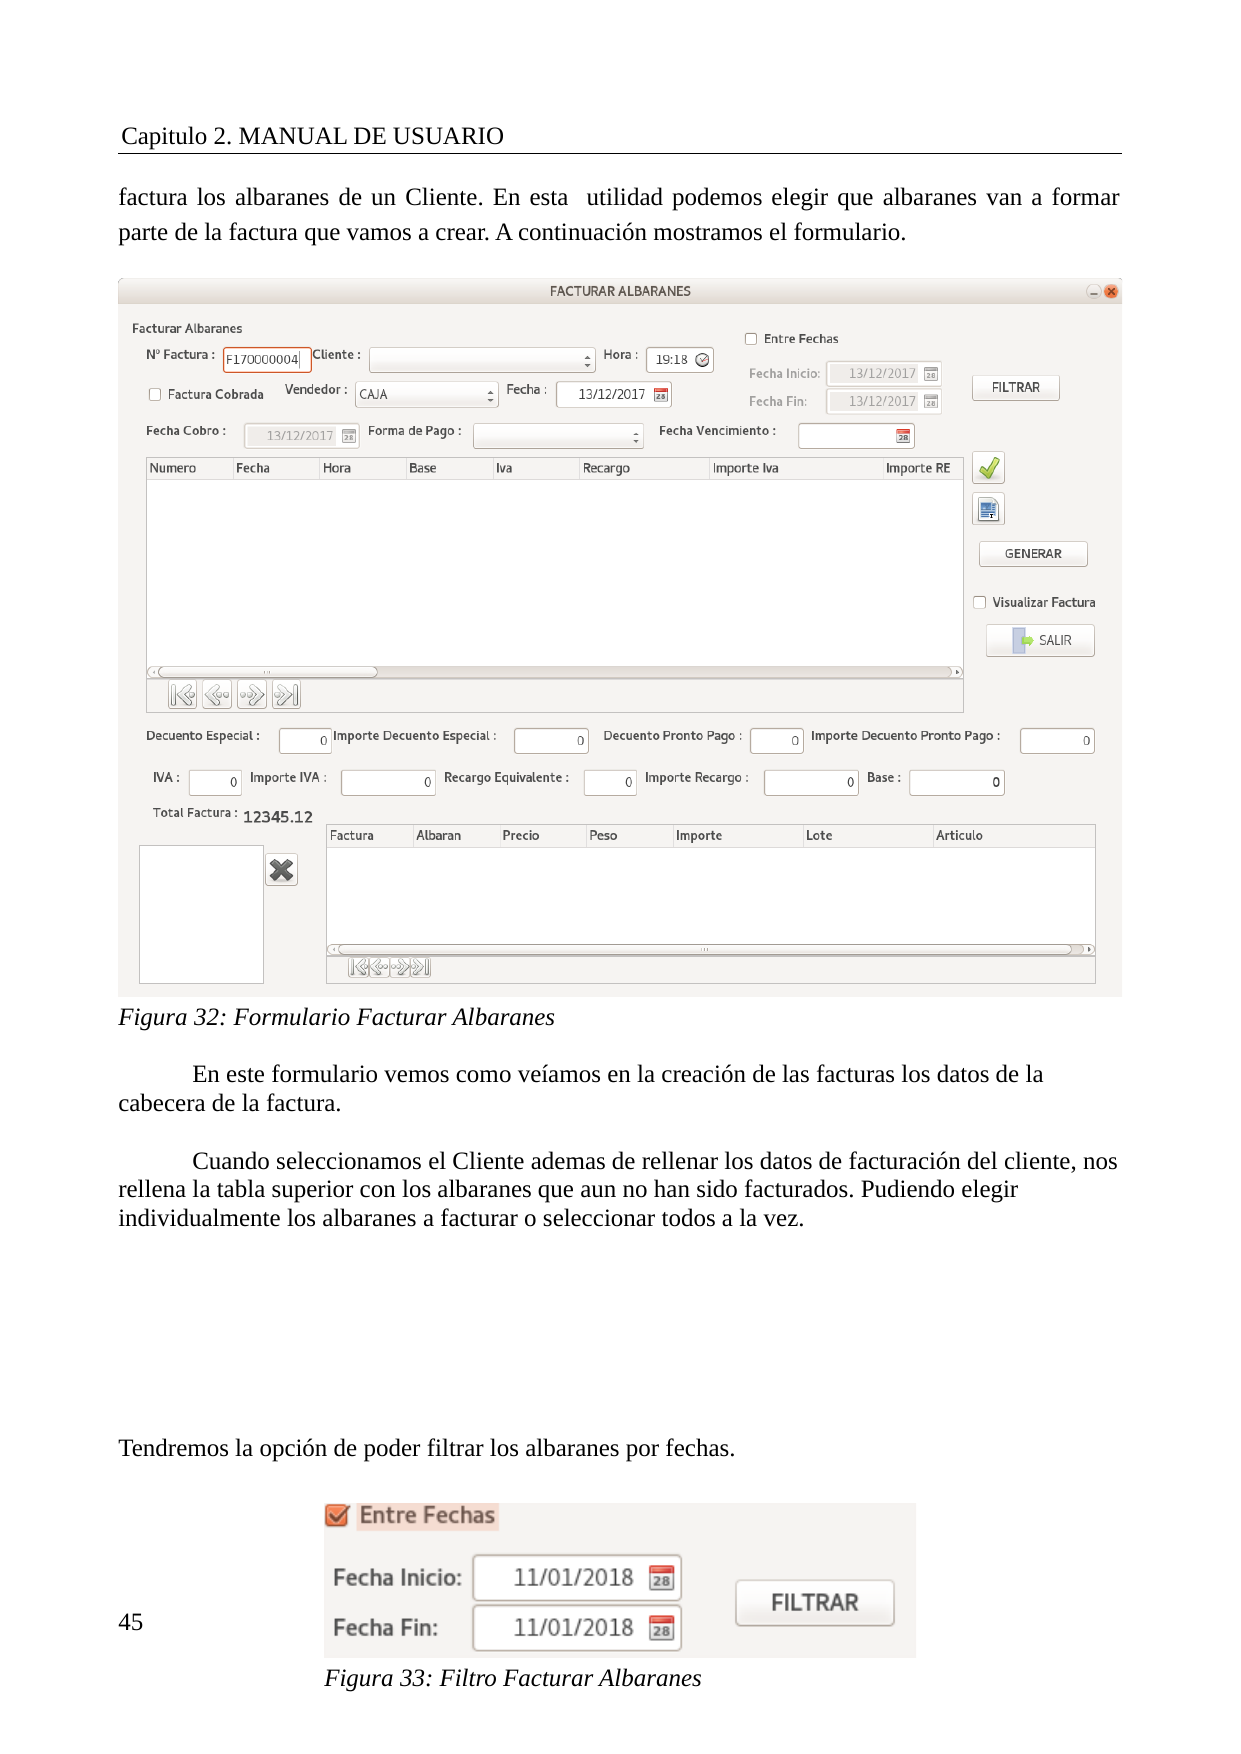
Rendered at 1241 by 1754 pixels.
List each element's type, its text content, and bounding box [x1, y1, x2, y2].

text Figura 33: Filtro Facturar Albaranes [324, 1658, 916, 1692]
picture [324, 1503, 917, 1658]
text factura los albaranes de un Cliente. En esta utilidad podemos elegir que albaranes van a formar parte de la factura que vamos a crear. A continuación mostramos el formulario. [118, 182, 1122, 246]
text En este formulario vemos como veíamos en la creación de las facturas los datos de la cabecera de la factura. [118, 1059, 1122, 1117]
text Figura 32: Formulario Facturar Albaranes [118, 997, 1122, 1031]
text Tendremos la opción de poder filtrar los albaranes por fechas. [118, 1433, 1122, 1462]
text Cuando seleccionamos el Cliente ademas de rellenar los datos de facturación del cliente, nos rellena la tabla superior con los albaranes que aun no han sido facturados. Pudiendo elegir individualmente los albaranes a facturar o seleccionar todos a la vez. [118, 1146, 1122, 1232]
picture [118, 278, 1123, 997]
